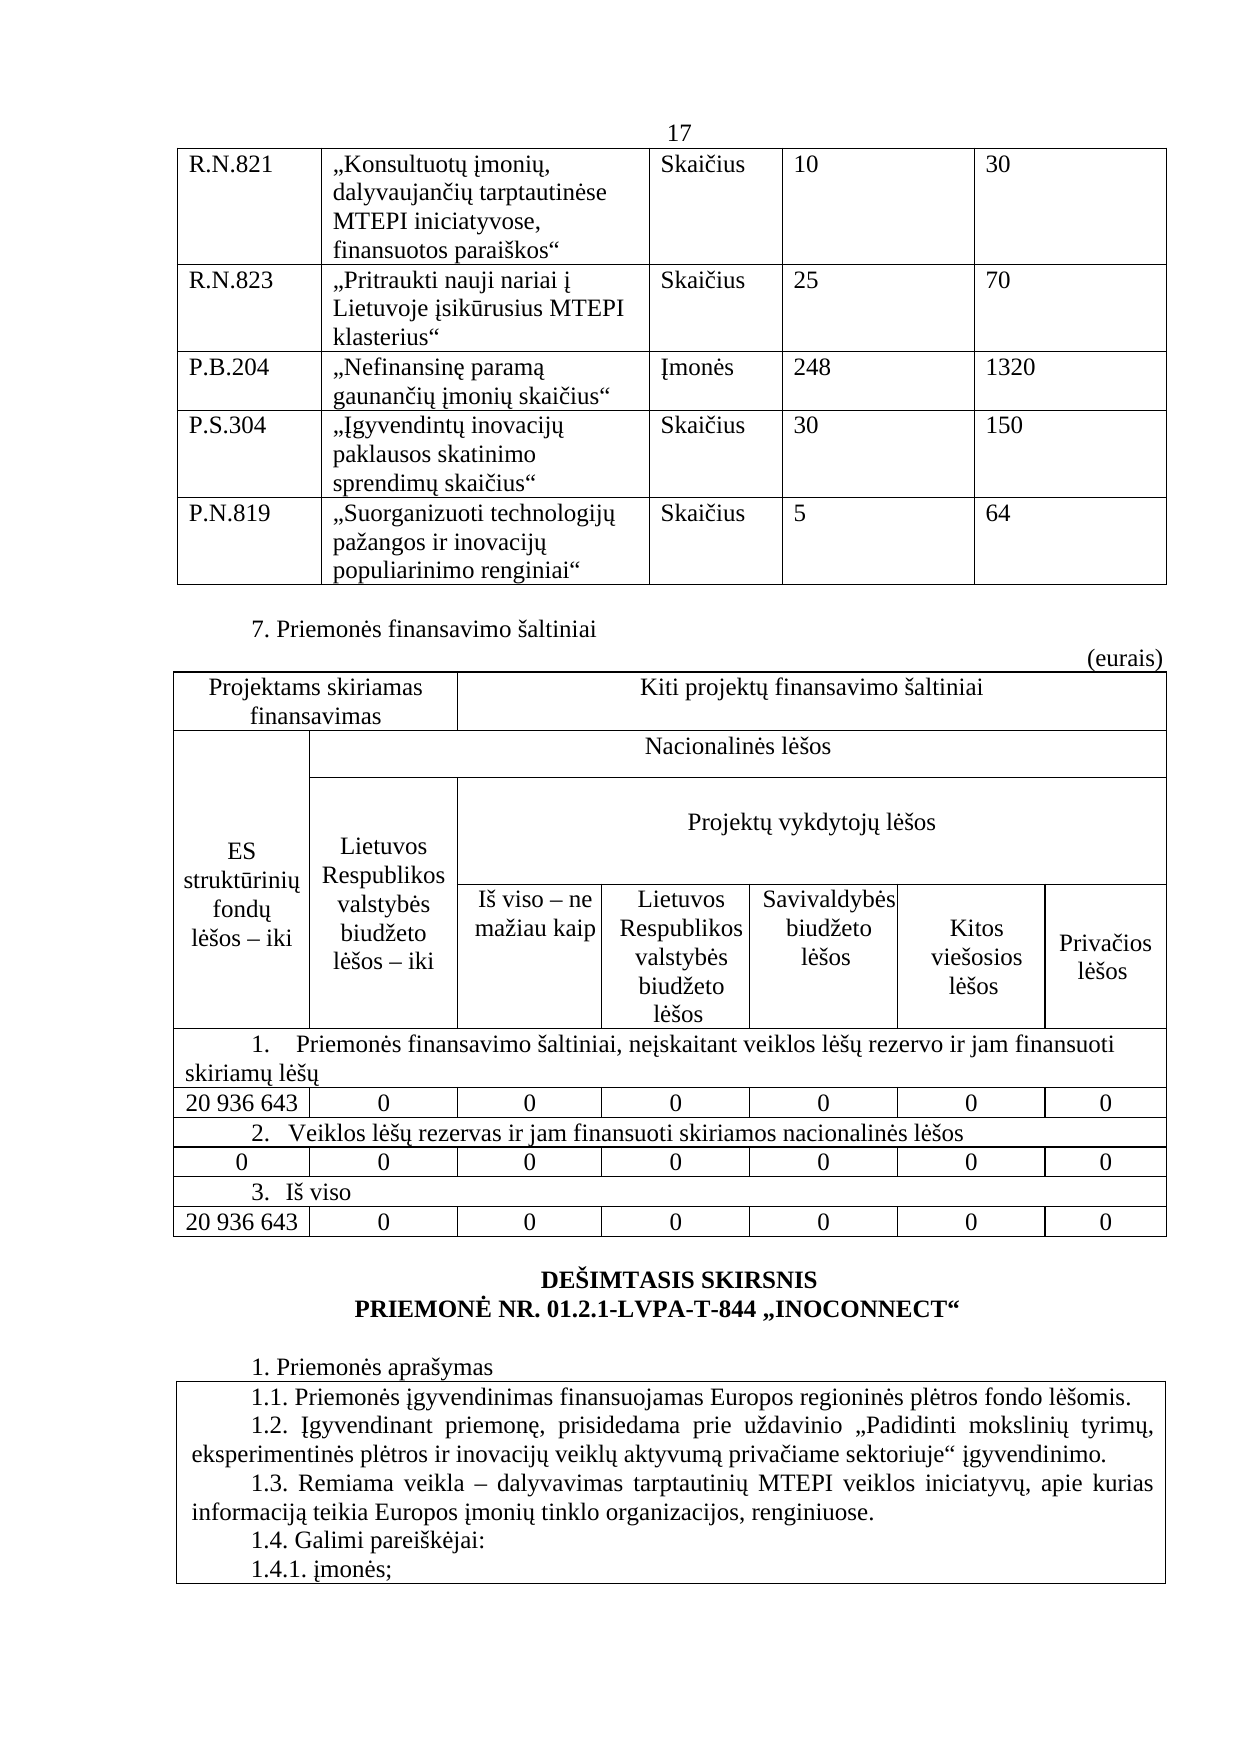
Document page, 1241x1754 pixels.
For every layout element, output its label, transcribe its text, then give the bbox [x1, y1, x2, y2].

table_cell 30 [975, 149, 1166, 264]
table_cell Iš viso – ne mažiau kaip [458, 885, 601, 1028]
table_cell 70 [975, 265, 1166, 351]
table_cell Projektų vykdytojų lėšos [458, 778, 1166, 883]
table_cell 1.2. Įgyvendinant priemonę, prisidedama prie uždavinio „Padidinti mokslinių tyrimų, eksperimentinės plėtros ir inovacijų veiklų aktyvumą privačiame sektoriuje“ įgyvendinimo. [177, 1410, 1165, 1468]
table_cell „Pritraukti nauji nariai į Lietuvoje įsikūrusius MTEPI klasterius“ [322, 265, 649, 351]
table_cell 20 936 643 [174, 1207, 309, 1236]
table_cell R.N.823 [178, 265, 321, 351]
table_cell 0 [602, 1207, 749, 1236]
table_cell Skaičius [650, 498, 782, 584]
table_cell 0 [310, 1148, 457, 1176]
table_cell 20 936 643 [174, 1088, 309, 1117]
table_cell 0 [602, 1148, 749, 1176]
table_cell 0 [1046, 1088, 1166, 1117]
table_cell Kitos viešosios lėšos [898, 885, 1044, 1028]
table_cell „Įgyvendintų inovacijų paklausos skatinimo sprendimų skaičius“ [322, 411, 649, 497]
table_cell 0 [174, 1148, 309, 1176]
table_cell 0 [750, 1148, 897, 1176]
table_cell 0 [898, 1148, 1044, 1176]
table_cell Lietuvos Respublikos valstybės biudžeto lėšos [602, 885, 749, 1028]
table_cell Savivaldybės biudžeto lėšos [750, 885, 897, 1028]
table_cell 10 [783, 149, 974, 264]
table_cell Privačios lėšos [1046, 885, 1166, 1028]
table_cell 0 [458, 1148, 601, 1176]
table_cell 0 [750, 1088, 897, 1117]
text 7. Priemonės finansavimo šaltiniai [177, 614, 1181, 643]
table_cell 0 [310, 1088, 457, 1117]
table_cell 0 [898, 1207, 1044, 1236]
table_cell 150 [975, 411, 1166, 497]
table_cell 2. Veiklos lėšų rezervas ir jam finansuoti skiriamos nacionalinės lėšos [174, 1118, 1166, 1146]
table_cell 25 [783, 265, 974, 351]
table_cell ES struktūrinių fondų lėšos – iki [174, 731, 309, 1028]
table_cell Įmonės [650, 352, 782, 409]
table_cell 1. Priemonės finansavimo šaltiniai, neįskaitant veiklos lėšų rezervo ir jam finansuoti skiriamų lėšų [174, 1029, 1166, 1087]
table_header Projektams skiriamas finansavimas [174, 673, 457, 730]
table_cell 248 [783, 352, 974, 409]
text PRIEMONĖ NR. 01.2.1-LVPA-T-844 „INOCONNECT“ [177, 1294, 1137, 1323]
table_cell 0 [1046, 1207, 1166, 1236]
table_cell Lietuvos Respublikos valstybės biudžeto lėšos – iki [310, 778, 457, 1028]
table_header 1.1. Priemonės įgyvendinimas finansuojamas Europos regioninės plėtros fondo lėšomis. [177, 1382, 1165, 1410]
table_cell 3. Iš viso [174, 1177, 1166, 1206]
text DEŠIMTASIS SKIRSNIS [177, 1266, 1181, 1294]
table_header Kiti projektų finansavimo šaltiniai [458, 673, 1166, 730]
table_cell Skaičius [650, 149, 782, 264]
text (eurais) [177, 643, 1181, 671]
table_cell P.B.204 [178, 352, 321, 409]
table_cell 0 [750, 1207, 897, 1236]
table_cell „Konsultuotų įmonių, dalyvaujančių tarptautinėse MTEPI iniciatyvose, finansuotos paraiškos“ [322, 149, 649, 264]
table_cell 1320 [975, 352, 1166, 409]
table_cell „Nefinansinę paramą gaunančių įmonių skaičius“ [322, 352, 649, 409]
table_cell 1.3. Remiama veikla – dalyvavimas tarptautinių MTEPI veiklos iniciatyvų, apie kurias informaciją teikia Europos įmonių tinklo organizacijos, renginiuose. [177, 1468, 1165, 1525]
table_cell „Suorganizuoti technologijų pažangos ir inovacijų populiarinimo renginiai“ [322, 498, 649, 584]
table_cell P.N.819 [178, 498, 321, 584]
table_cell R.N.821 [178, 149, 321, 264]
table_cell 0 [602, 1088, 749, 1117]
table_cell Skaičius [650, 411, 782, 497]
table_cell 0 [1046, 1148, 1166, 1176]
table_cell 30 [783, 411, 974, 497]
table_cell 1.4. Galimi pareiškėjai: 1.4.1. įmonės; [177, 1525, 1165, 1583]
table_cell Nacionalinės lėšos [310, 731, 1166, 777]
table_cell P.S.304 [178, 411, 321, 497]
table_cell 0 [458, 1207, 601, 1236]
table_cell Skaičius [650, 265, 782, 351]
table_cell 64 [975, 498, 1166, 584]
table_cell 0 [458, 1088, 601, 1117]
text 1. Priemonės aprašymas [244, 1352, 1181, 1381]
table_cell 5 [783, 498, 974, 584]
table_cell 0 [898, 1088, 1044, 1117]
table_cell 0 [310, 1207, 457, 1236]
